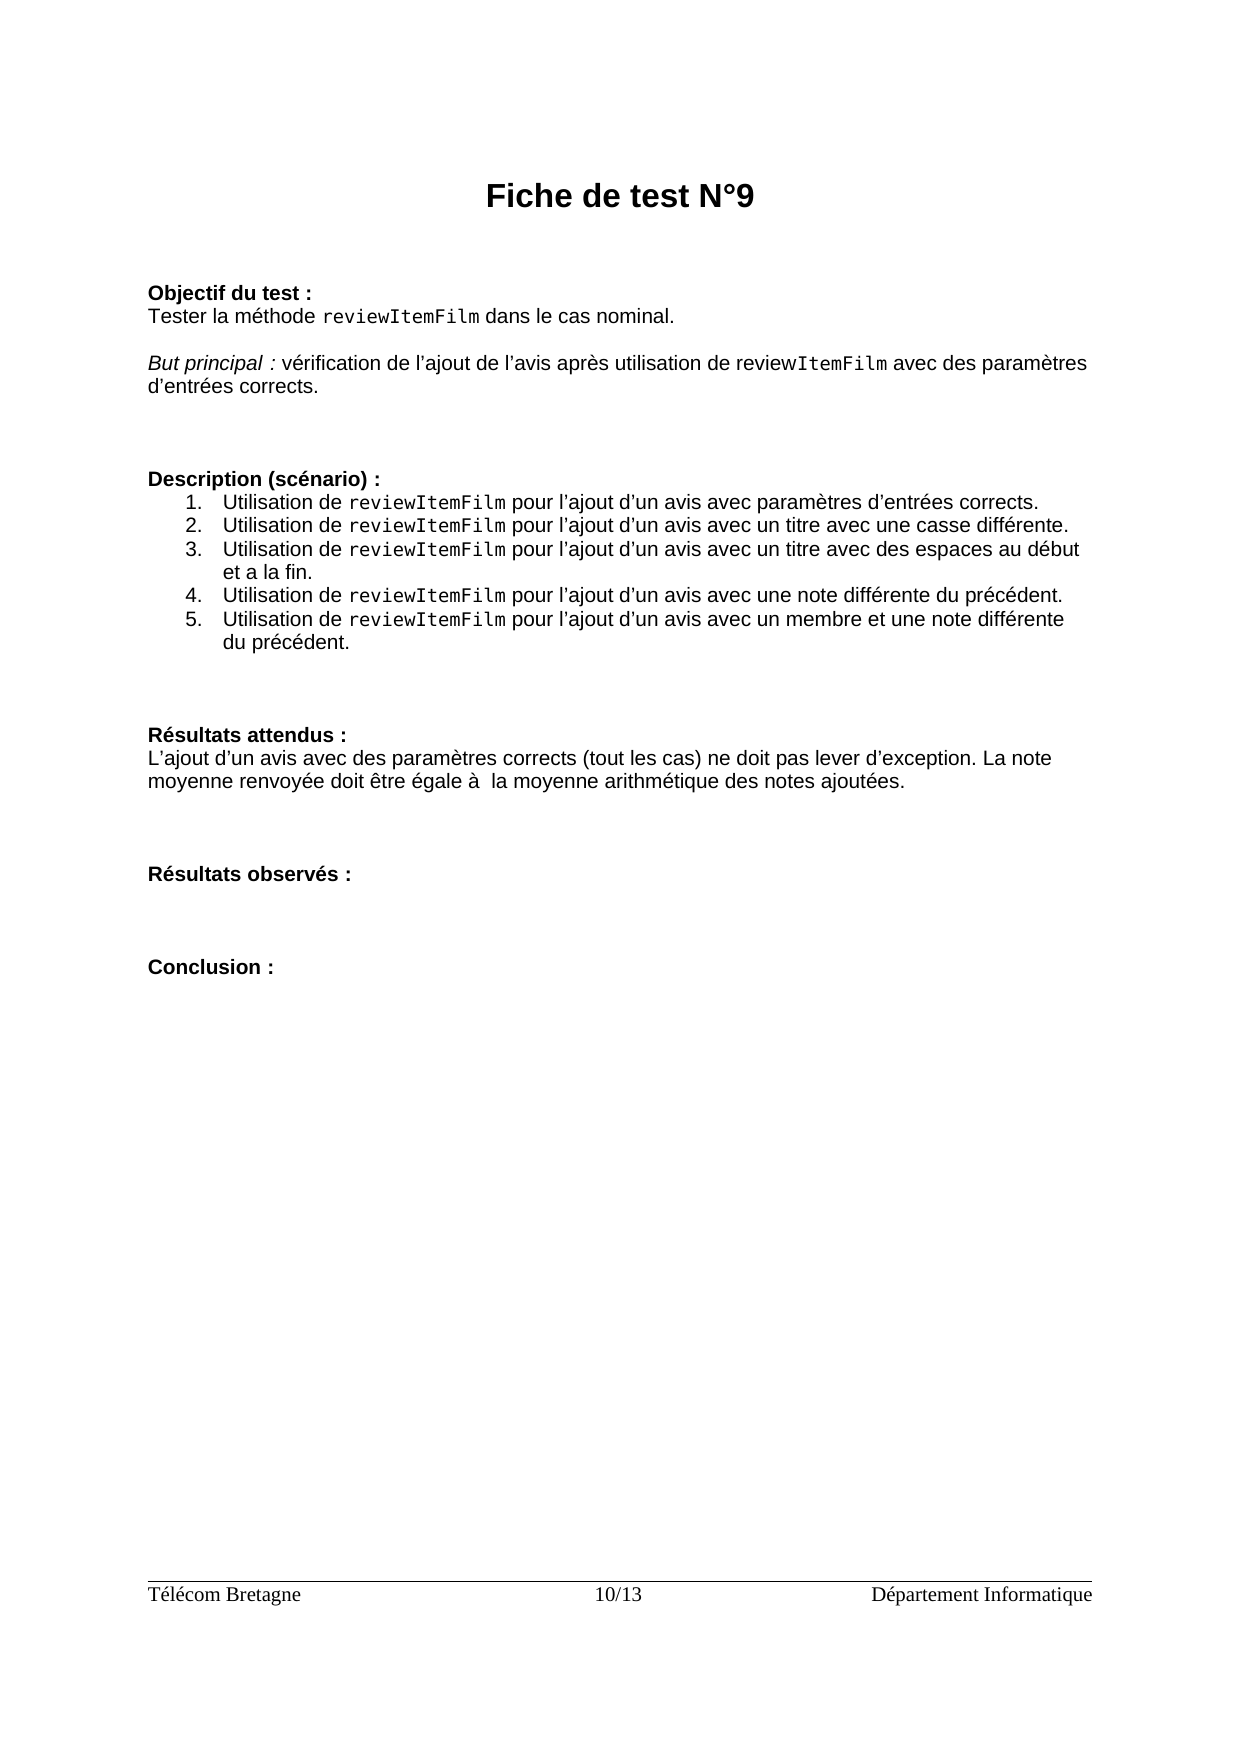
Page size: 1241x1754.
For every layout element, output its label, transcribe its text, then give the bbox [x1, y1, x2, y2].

text Tester la méthode reviewItemFilm dans le cas nominal. [148, 304, 1092, 328]
subtitle Conclusion : [148, 956, 1092, 979]
list Utilisation de reviewItemFilm pour l’ajout d’un avis avec un membre et une note différente du précédent. [185, 607, 1092, 654]
list Utilisation de reviewItemFilm pour l’ajout d’un avis avec un titre avec une casse différente. [185, 514, 1092, 537]
list Utilisation de reviewItemFilm pour l’ajout d’un avis avec paramètres d’entrées corrects. [185, 491, 1092, 514]
text Résultats observés : [148, 863, 1092, 886]
list Utilisation de reviewItemFilm pour l’ajout d’un avis avec un titre avec des espaces au début et a la fin. [185, 537, 1092, 584]
text Résultats attendus : [148, 723, 1092, 747]
list Utilisation de reviewItemFilm pour l’ajout d’un avis avec une note différente du précédent. [185, 584, 1092, 607]
text Objectif du test : [148, 281, 1092, 304]
text L’ajout d’un avis avec des paramètres corrects (tout les cas) ne doit pas lever d’exception. La note moyenne renvoyée doit être égale à la moyenne arithmétique des notes ajoutées. [148, 747, 1092, 793]
text Description (scénario) : [148, 467, 1092, 491]
title Fiche de test N°9 [148, 177, 1092, 214]
text But principal : vérification de l’ajout de l’avis après utilisation de reviewItemFilm avec des paramètres d’entrées corrects. [148, 351, 1092, 398]
